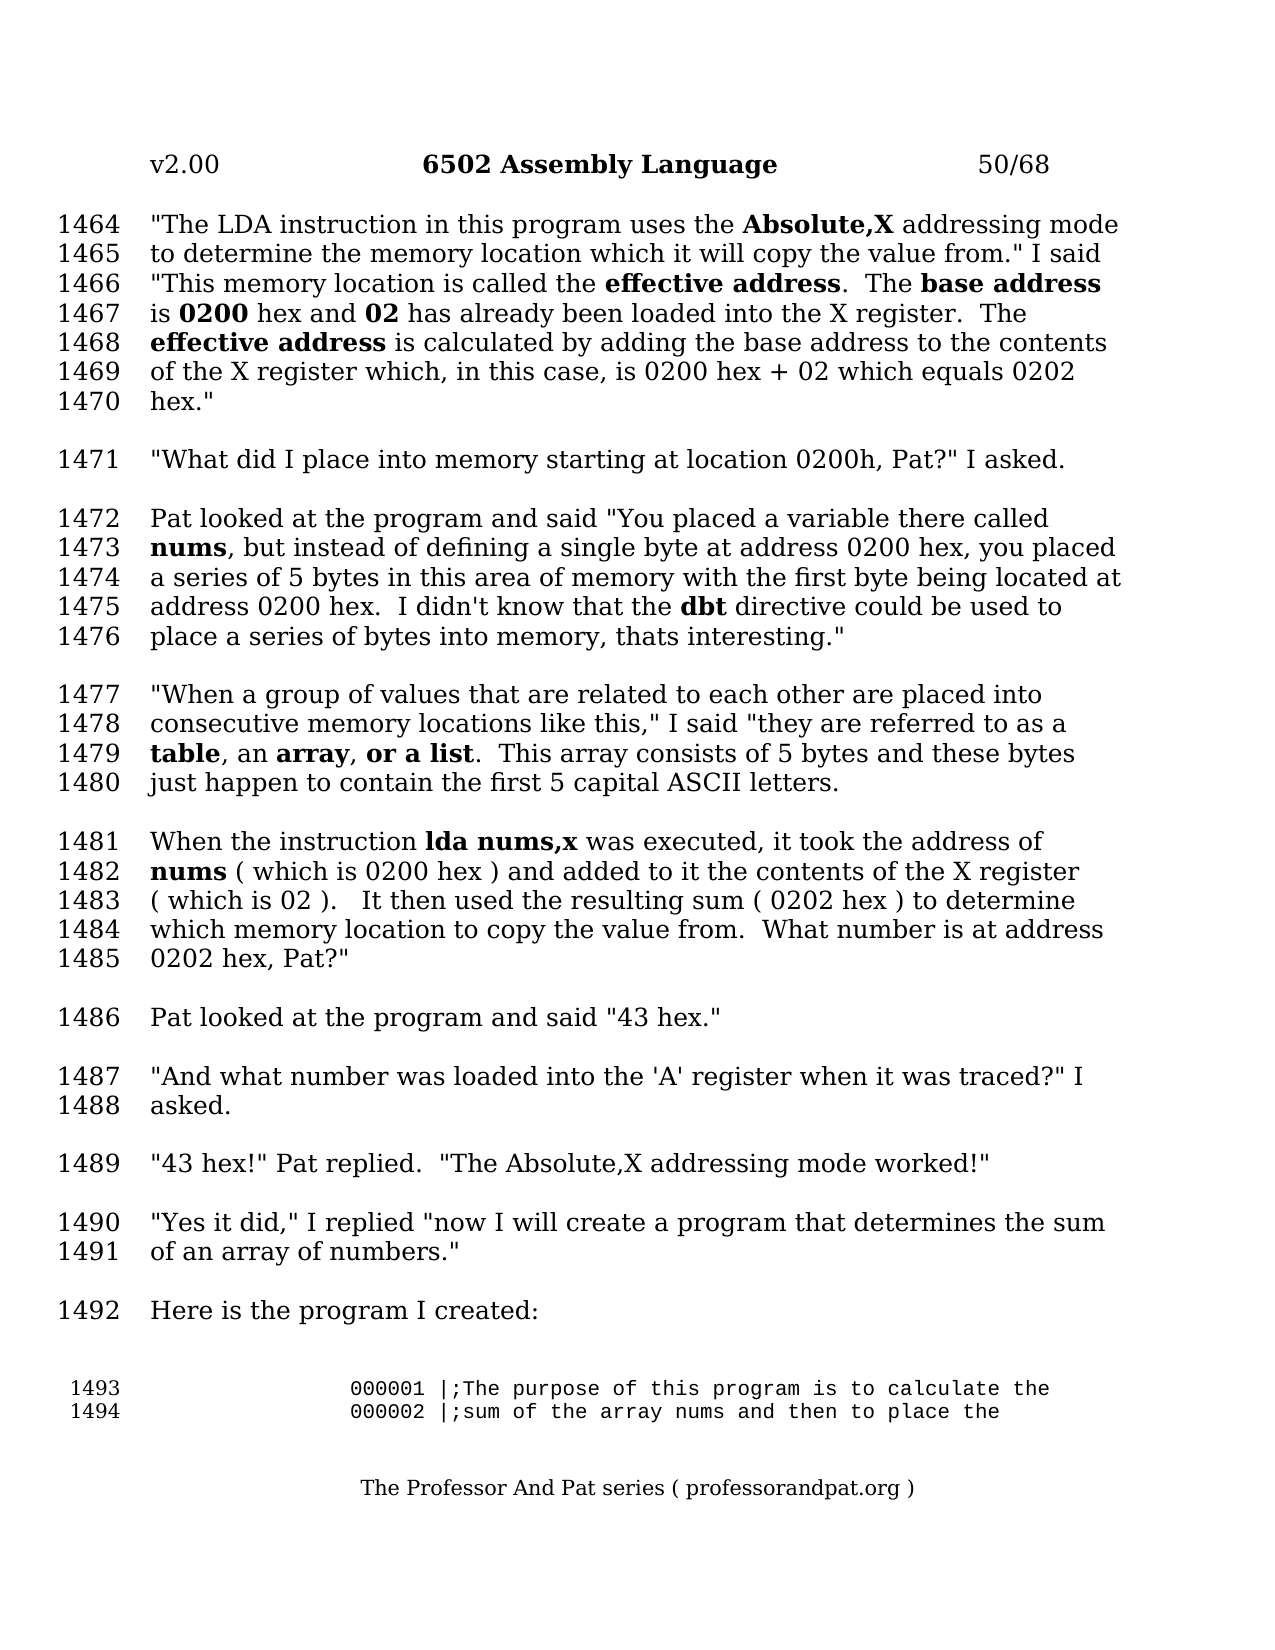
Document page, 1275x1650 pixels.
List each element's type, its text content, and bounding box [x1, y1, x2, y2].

text "The LDA instruction in this program uses the Absolute,X addressing mode to determine the memory location which it will copy the value from." I said "This memory location is called the effective address. The base address is 0200 hex and 02 has already been loaded into the X register. The effective address is calculated by adding the base address to the contents of the X register which, in this case, is 0200 hex + 02 which equals 0202 hex." [150, 210, 1125, 416]
text "Yes it did," I replied "now I will create a program that determines the sum of an array of numbers." [150, 1208, 1125, 1267]
text "And what number was loaded into the 'A' register when it was traced?" I asked. [150, 1062, 1125, 1120]
text Here is the program I created: [150, 1296, 1125, 1325]
text 000001 |;The purpose of this program is to calculate the [150, 1378, 1125, 1401]
text Pat looked at the program and said "43 hex." [150, 1003, 1125, 1032]
text "What did I place into memory starting at location 0200h, Pat?" I asked. [150, 445, 1125, 475]
text "When a group of values that are related to each other are placed into consecutive memory locations like this," I said "they are referred to as a table, an array, or a list. This array consists of 5 bytes and these bytes just happen to contain the first 5 capital ASCII letters. [150, 680, 1125, 798]
text "43 hex!" Pat replied. "The Absolute,X addressing mode worked!" [150, 1149, 1125, 1179]
text When the instruction lda nums,x was executed, it took the address of nums ( which is 0200 hex ) and added to it the contents of the X register ( which is 02 ). It then used the resulting sum ( 0202 hex ) to determine which memory location to copy the value from. What number is at address 0202 hex, Pat?" [150, 827, 1125, 974]
text Pat looked at the program and said "You placed a variable there called nums, but instead of defining a single byte at address 0200 hex, you placed a series of 5 bytes in this area of memory with the first byte being located at address 0200 hex. I didn't know that the dbt directive could be used to place a series of bytes into memory, thats interesting." [150, 504, 1125, 651]
text 000002 |;sum of the array nums and then to place the [150, 1401, 1125, 1425]
